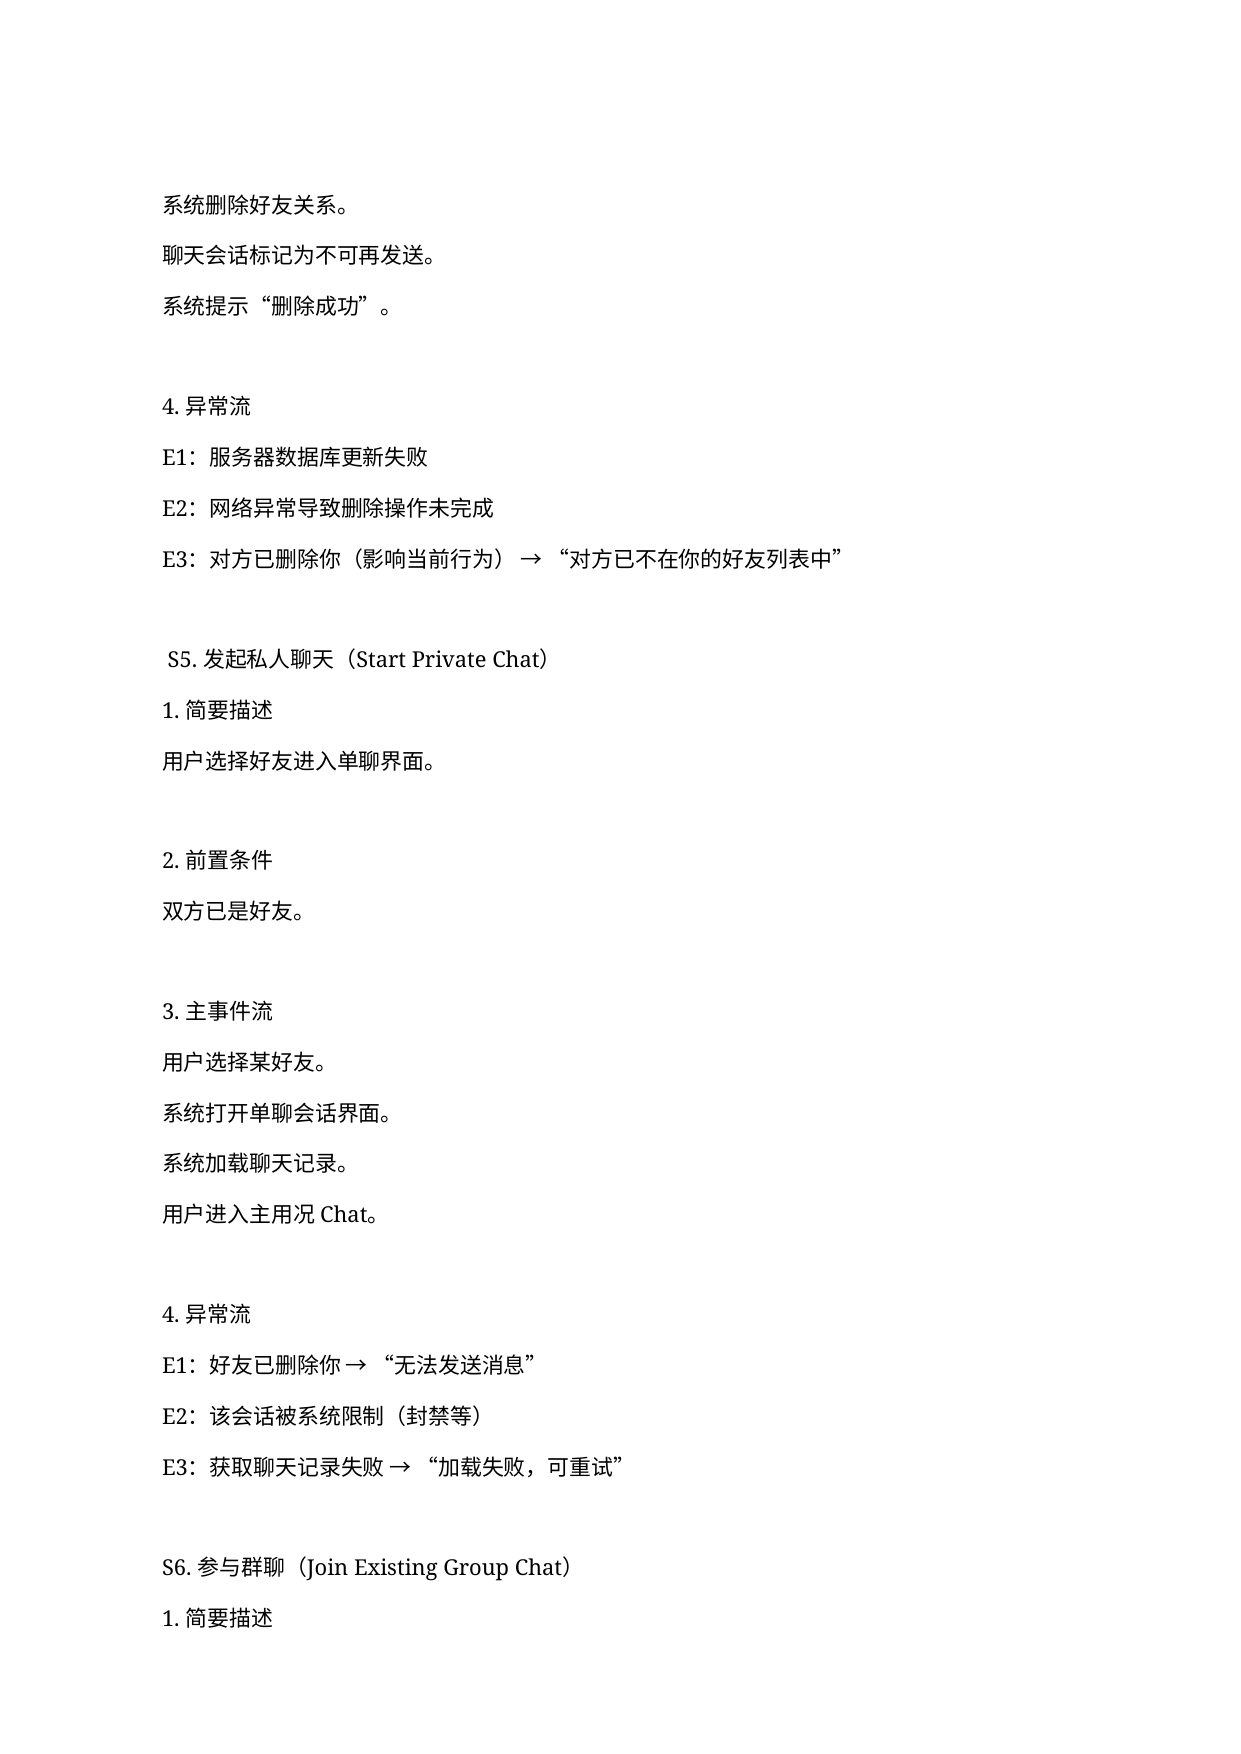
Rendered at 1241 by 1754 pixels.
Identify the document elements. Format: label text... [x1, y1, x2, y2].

text 用户选择某好友。 [118, 1045, 1122, 1076]
text 双方已是好友。 [118, 894, 1122, 926]
text 1. 简要描述 [118, 693, 1122, 724]
text 3. 主事件流 [118, 994, 1122, 1025]
text E2：该会话被系统限制（封禁等） [118, 1399, 1122, 1431]
text E1：好友已删除你 → “无法发送消息” [118, 1348, 1122, 1380]
text E2：网络异常导致删除操作未完成 [118, 491, 1122, 523]
text E3：获取聊天记录失败 → “加载失败，可重试” [118, 1450, 1122, 1482]
text 1. 简要描述 [118, 1601, 1122, 1632]
text 4. 异常流 [118, 389, 1122, 421]
text 系统加载聊天记录。 [118, 1146, 1122, 1178]
text 4. 异常流 [118, 1297, 1122, 1329]
text 用户选择好友进入单聊界面。 [118, 744, 1122, 775]
text 系统提示“删除成功”。 [118, 289, 1122, 321]
text 系统打开单聊会话界面。 [118, 1096, 1122, 1127]
text E3：对方已删除你（影响当前行为） → “对方已不在你的好友列表中” [118, 542, 1122, 574]
text E1：服务器数据库更新失败 [118, 440, 1122, 472]
text 系统删除好友关系。 [118, 188, 1122, 219]
text S5. 发起私人聊天（Start Private Chat） [118, 642, 1122, 673]
text 用户进入主用况 Chat。 [118, 1197, 1122, 1229]
text 聊天会话标记为不可再发送。 [118, 238, 1122, 270]
text 2. 前置条件 [118, 843, 1122, 875]
text S6. 参与群聊（Join Existing Group Chat） [118, 1550, 1122, 1581]
